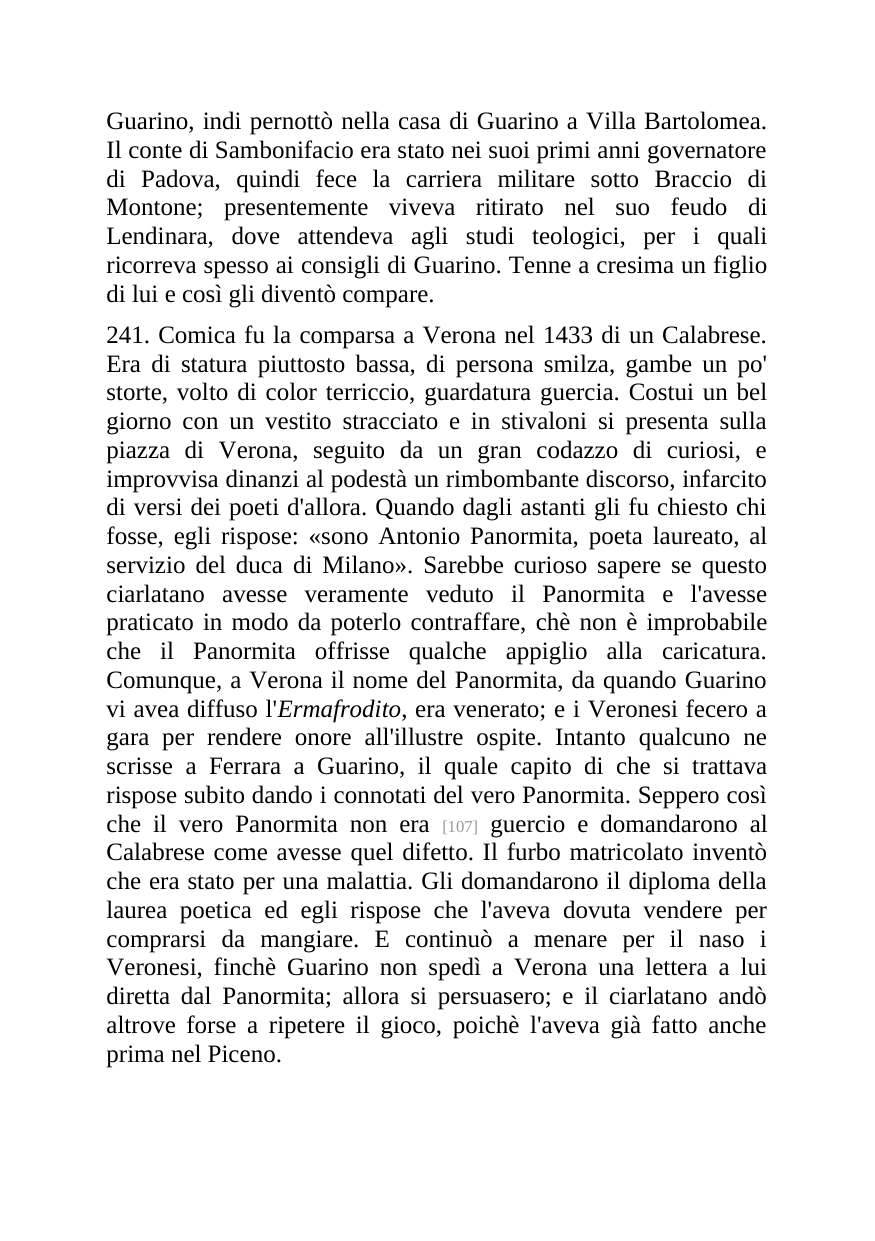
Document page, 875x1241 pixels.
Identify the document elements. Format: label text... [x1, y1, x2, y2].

text 241. Comica fu la comparsa a Verona nel 1433 di un Calabrese. Era di statura piuttosto bassa, di persona smilza, gambe un po' storte, volto di color terriccio, guardatura guercia. Costui un bel giorno con un vestito stracciato e in stivaloni si presenta sulla piazza di Verona, seguito da un gran codazzo di curiosi, e improvvisa dinanzi al podestà un rimbombante discorso, infarcito di versi dei poeti d'allora. Quando dagli astanti gli fu chiesto chi fosse, egli rispose: «sono Antonio Panormita, poeta laureato, al servizio del duca di Milano». Sarebbe curioso sapere se questo ciarlatano avesse veramente veduto il Panormita e l'avesse praticato in modo da poterlo contraffare, chè non è improbabile che il Panormita offrisse qualche appiglio alla caricatura. Comunque, a Verona il nome del Panormita, da quando Guarino vi avea diffuso l'Ermafrodito, era venerato; e i Veronesi fecero a gara per rendere onore all'illustre ospite. Intanto qualcuno ne scrisse a Ferrara a Guarino, il quale capito di che si trattava rispose subito dando i connotati del vero Panormita. Seppero così che il vero Panormita non era [107] guercio e domandarono al Calabrese come avesse quel difetto. Il furbo matricolato inventò che era stato per una malattia. Gli domandarono il diploma della laurea poetica ed egli rispose che l'aveva dovuta vendere per comprarsi da mangiare. E continuò a menare per il naso i Veronesi, finchè Guarino non spedì a Verona una lettera a lui diretta dal Panormita; allora si persuasero; e il ciarlatano andò altrove forse a ripetere il gioco, poichè l'aveva già fatto anche prima nel Piceno. [106, 320, 768, 1067]
text Guarino, indi pernottò nella casa di Guarino a Villa Bartolomea. Il conte di Sambonifacio era stato nei suoi primi anni governatore di Padova, quindi fece la carriera militare sotto Braccio di Montone; presentemente viveva ritirato nel suo feudo di Lendinara, dove attendeva agli studi teologici, per i quali ricorreva spesso ai consigli di Guarino. Tenne a cresima un figlio di lui e così gli diventò compare. [106, 106, 768, 307]
